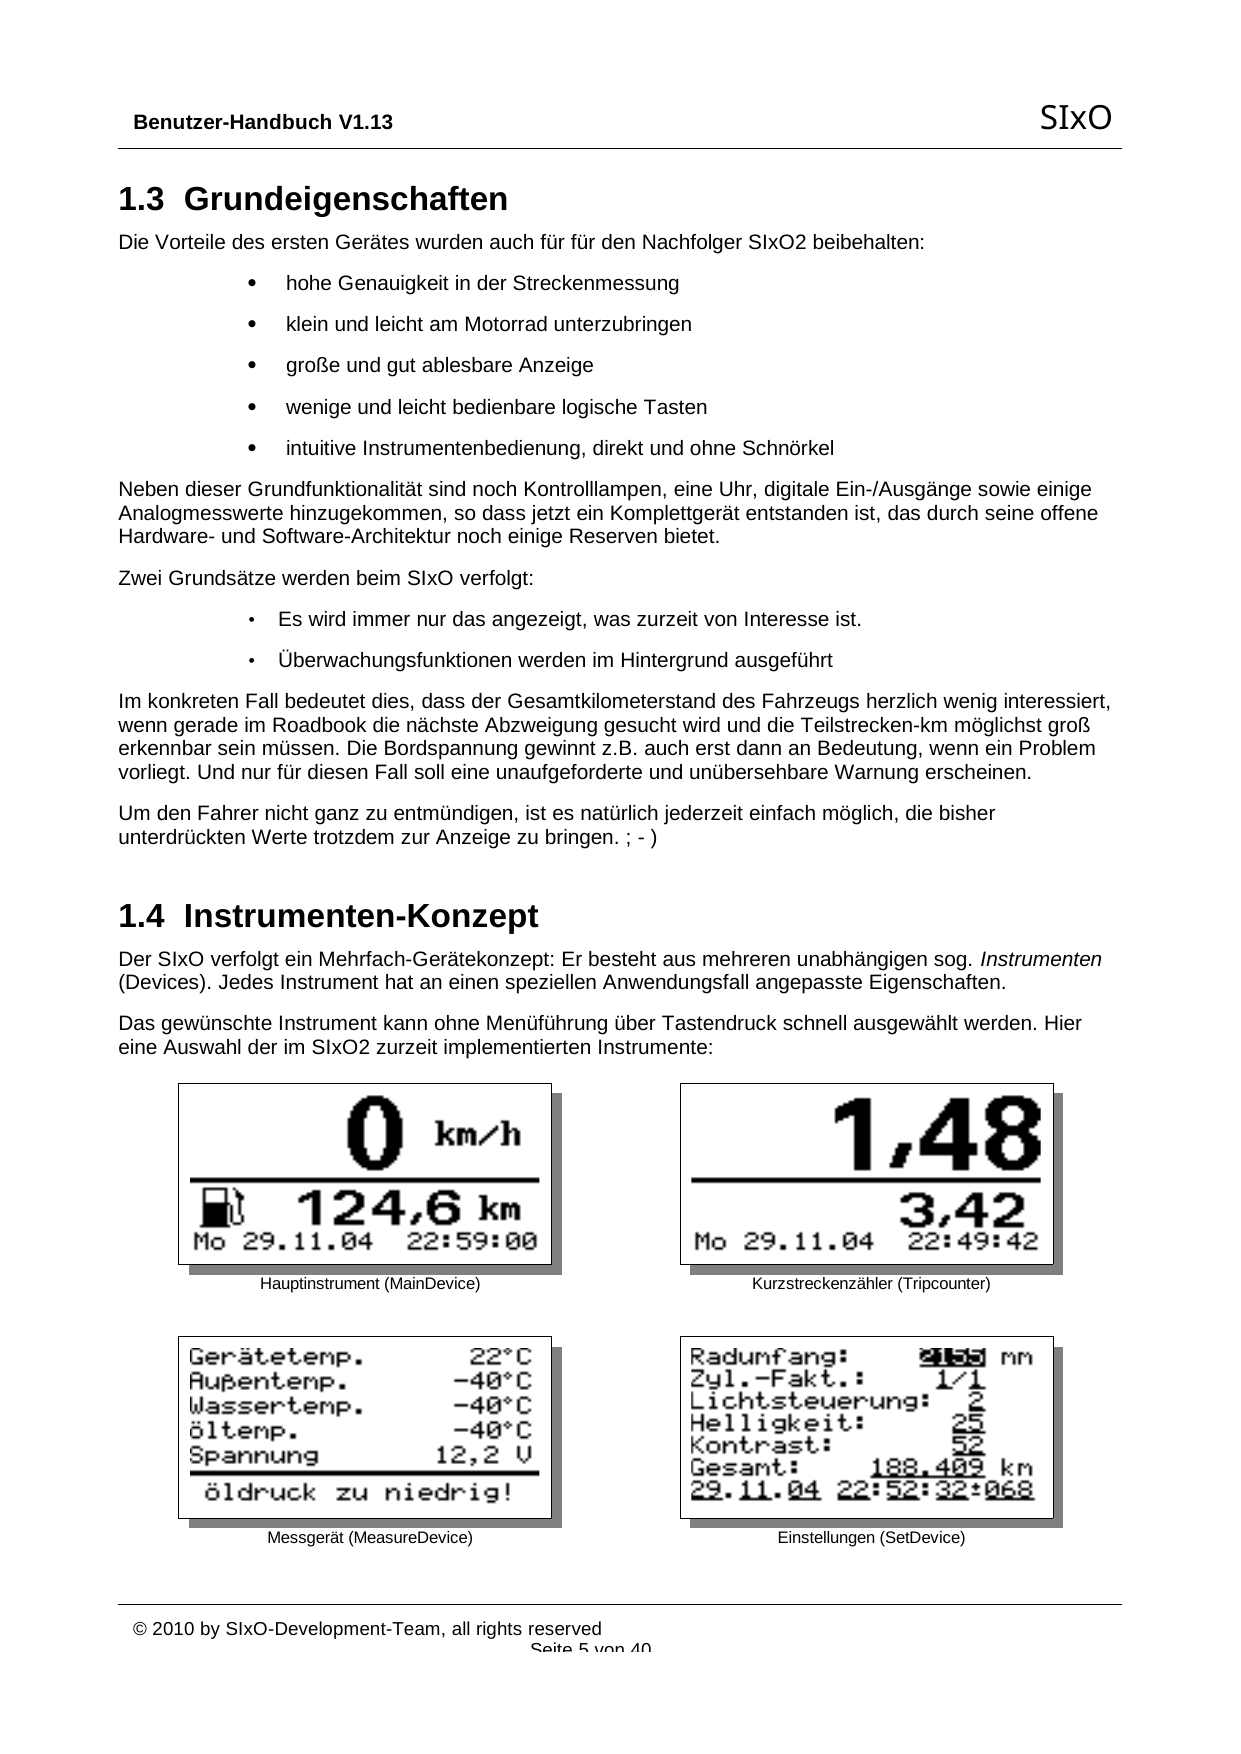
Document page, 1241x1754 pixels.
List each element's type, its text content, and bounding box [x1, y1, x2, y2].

list Überwachungsfunktionen werden im Hintergrund ausgeführt [248, 648, 1122, 672]
list wenige und leicht bedienbare logische Tasten [248, 395, 1122, 419]
table_cell [621, 1330, 1122, 1553]
picture [691, 1348, 1041, 1506]
subtitle Grundeigenschaften [118, 180, 1122, 218]
list große und gut ablesbare Anzeige [248, 354, 1122, 377]
picture [190, 1348, 540, 1506]
picture [691, 1094, 1041, 1253]
table_header [621, 1077, 1122, 1094]
text Neben dieser Grundfunktionalität sind noch Kontrolllampen, eine Uhr, digitale Ein-/Ausgänge sowie einige Analogmesswerte hinzugekommen, so dass jetzt ein Komplettgerät entstanden ist, das durch seine offene Hardware- und Software-Architektur noch einige Reserven bietet. [118, 478, 1122, 548]
table_header [621, 1095, 1122, 1330]
text Um den Fahrer nicht ganz zu entmündigen, ist es natürlich jederzeit einfach möglich, die bisher unterdrückten Werte trotzdem zur Anzeige zu bringen. ; - ) [118, 802, 1122, 849]
table_header [120, 1077, 621, 1094]
list hohe Genauigkeit in der Streckenmessung [248, 271, 1122, 295]
subtitle Instrumenten-Konzept [118, 897, 1122, 935]
text Im konkreten Fall bedeutet dies, dass der Gesamtkilometerstand des Fahrzeugs herzlich wenig interessiert, wenn gerade im Roadbook die nächste Abzweigung gesucht wird und die Teilstrecken-km möglichst groß erkennbar sein müssen. Die Bordspannung gewinnt z.B. auch erst dann an Bedeutung, wenn ein Problem vorliegt. Und nur für diesen Fall soll eine unaufgeforderte und unübersehbare Warnung erscheinen. [118, 690, 1122, 784]
text Die Vorteile des ersten Gerätes wurden auch für für den Nachfolger SIxO2 beibehalten: [118, 230, 1122, 254]
text Zwei Grundsätze werden beim SIxO verfolgt: [118, 566, 1122, 589]
list intuitive Instrumentenbedienung, direkt und ohne Schnörkel [248, 436, 1122, 460]
table_cell [120, 1330, 621, 1553]
list klein und leicht am Motorrad unterzubringen [248, 313, 1122, 336]
table_header [120, 1095, 621, 1330]
text Der SIxO verfolgt ein Mehrfach-Gerätekonzept: Er besteht aus mehreren unabhängigen sog. Instrumenten (Devices). Jedes Instrument hat an einen speziellen Anwendungsfall angepasste Eigenschaften. [118, 947, 1122, 994]
text Das gewünschte Instrument kann ohne Menüführung über Tastendruck schnell ausgewählt werden. Hier eine Auswahl der im SIxO2 zurzeit implementierten Instrumente: [118, 1012, 1122, 1059]
list Es wird immer nur das angezeigt, was zurzeit von Interesse ist. [248, 607, 1122, 631]
picture [190, 1094, 540, 1253]
